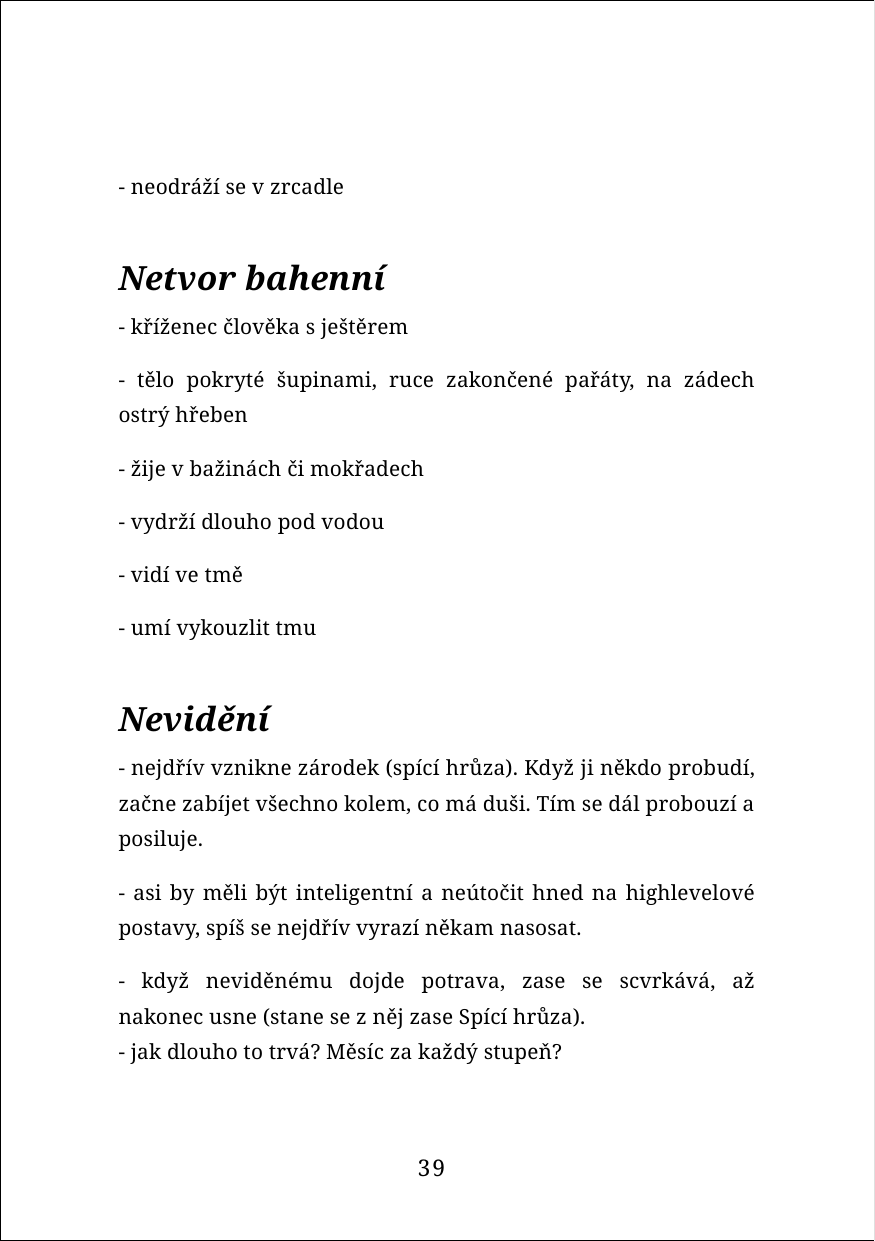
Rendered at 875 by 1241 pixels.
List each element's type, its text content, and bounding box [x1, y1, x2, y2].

subtitle Nevidění [118, 696, 756, 742]
text - tělo pokryté šupinami, ruce zakončené pařáty, na zádech ostrý hřeben [118, 365, 756, 429]
subtitle Netvor bahenní [118, 254, 756, 300]
text - když neviděnému dojde potrava, zase se scvrkává, až nakonec usne (stane se z něj zase Spící hrůza). - jak dlouho to trvá? Měsíc za každý stupeň? [118, 966, 756, 1066]
text - vidí ve tmě [118, 560, 756, 589]
text - nejdřív vznikne zárodek (spící hrůza). Když ji někdo probudí, začne zabíjet všechno kolem, co má duši. Tím se dál probouzí a posiluje. [118, 753, 756, 853]
text - kříženec člověka s ještěrem [118, 312, 756, 340]
text - neodráží se v zrcadle [118, 172, 756, 200]
text - vydrží dlouho pod vodou [118, 507, 756, 535]
text - asi by měli být inteligentní a neútočit hned na highlevelové postavy, spíš se nejdřív vyrazí někam nasosat. [118, 878, 756, 942]
text - umí vykouzlit tmu [118, 613, 756, 642]
text - žije v bažinách či mokřadech [118, 454, 756, 482]
